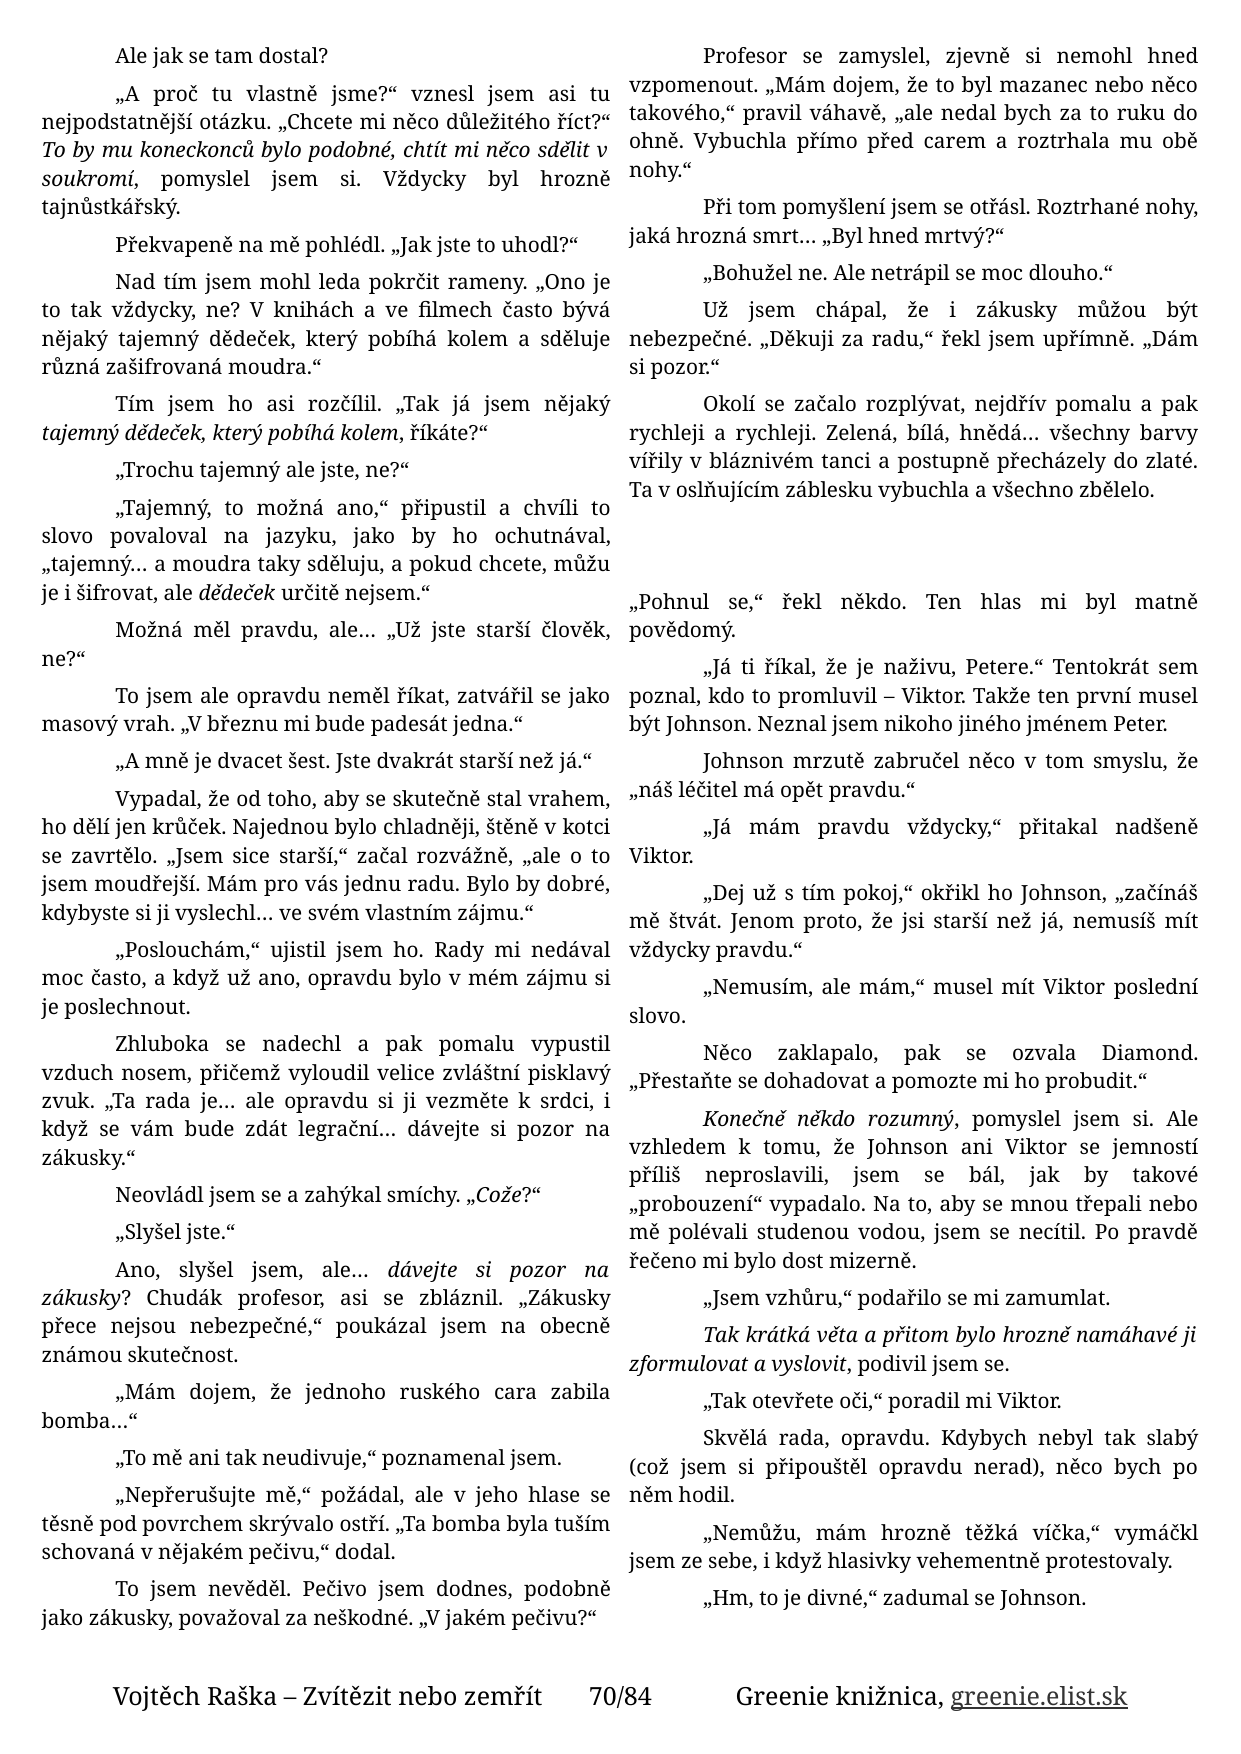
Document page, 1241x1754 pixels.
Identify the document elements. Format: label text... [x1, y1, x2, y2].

text Tak krátká věta a přitom bylo hrozně namáhavé ji zformulovat a vyslovit, podivil jsem se. [629, 1321, 1199, 1377]
text „Mám dojem, že jednoho ruského cara zabila bomba…“ [41, 1377, 611, 1434]
text „Nemůžu, mám hrozně těžká víčka,“ vymáčkl jsem ze sebe, i když hlasivky vehementně protestovaly. [629, 1518, 1199, 1574]
text „Poslouchám,“ ujistil jsem ho. Rady mi nedával moc často, a když už ano, opravdu bylo v mém zájmu si je poslechnout. [41, 935, 611, 1020]
text Vypadal, že od toho, aby se skutečně stal vrahem, ho dělí jen krůček. Najednou bylo chladněji, štěně v kotci se zavrtělo. „Jsem sice starší,“ začal rozvážně, „ale o to jsem moudřejší. Mám pro vás jednu radu. Bylo by dobré, kdybyste si ji vyslechl… ve svém vlastním zájmu.“ [41, 784, 611, 926]
text Něco zaklapalo, pak se ozvala Diamond. „Přestaňte se dohadovat a pomozte mi ho probudit.“ [629, 1038, 1199, 1095]
text „Pohnul se,“ řekl někdo. Ten hlas mi byl matně povědomý. [629, 587, 1199, 644]
text „Já ti říkal, že je naživu, Petere.“ Tentokrát sem poznal, kdo to promluvil – Viktor. Takže ten první musel být Johnson. Neznal jsem nikoho jiného jménem Peter. [629, 652, 1199, 738]
text Profesor se zamyslel, zjevně si nemohl hned vzpomenout. „Mám dojem, že to byl mazanec nebo něco takového,“ pravil váhavě, „ale nedal bych za to ruku do ohně. Vybuchla přímo před carem a roztrhala mu obě nohy.“ [629, 41, 1199, 183]
text Ale jak se tam dostal? [41, 41, 611, 70]
text Možná měl pravdu, ale… „Už jste starší člověk, ne?“ [41, 615, 611, 672]
text „Hm, to je divné,“ zadumal se Johnson. [629, 1583, 1199, 1612]
text Tím jsem ho asi rozčílil. „Tak já jsem nějaký tajemný dědeček, který pobíhá kolem, říkáte?“ [41, 389, 611, 446]
text To jsem nevěděl. Pečivo jsem dodnes, podobně jako zákusky, považoval za neškodné. „V jakém pečivu?“ [41, 1574, 611, 1631]
text „Já mám pravdu vždycky,“ přitakal nadšeně Viktor. [629, 812, 1199, 869]
text Zhluboka se nadechl a pak pomalu vypustil vzduch nosem, přičemž vyloudil velice zvláštní pisklavý zvuk. „Ta rada je… ale opravdu si ji vezměte k srdci, i když se vám bude zdát legrační… dávejte si pozor na zákusky.“ [41, 1029, 611, 1171]
text Překvapeně na mě pohlédl. „Jak jste to uhodl?“ [41, 230, 611, 258]
text To jsem ale opravdu neměl říkat, zatvářil se jako masový vrah. „V březnu mi bude padesát jedna.“ [41, 681, 611, 738]
text „Dej už s tím pokoj,“ okřikl ho Johnson, „začínáš mě štvát. Jenom proto, že jsi starší než já, nemusíš mít vždycky pravdu.“ [629, 878, 1199, 963]
text „Nepřerušujte mě,“ požádal, ale v jeho hlase se těsně pod povrchem skrývalo ostří. „Ta bomba byla tuším schovaná v nějakém pečivu,“ dodal. [41, 1480, 611, 1566]
text „To mě ani tak neudivuje,“ poznamenal jsem. [41, 1443, 611, 1472]
text Okolí se začalo rozplývat, nejdřív pomalu a pak rychleji a rychleji. Zelená, bílá, hnědá… všechny barvy vířily v bláznivém tanci a postupně přecházely do zlaté. Ta v oslňujícím záblesku vybuchla a všechno zbělelo. [629, 389, 1199, 503]
text „Tajemný, to možná ano,“ připustil a chvíli to slovo povaloval na jazyku, jako by ho ochutnával, „tajemný… a moudra taky sděluju, a pokud chcete, můžu je i šifrovat, ale dědeček určitě nejsem.“ [41, 493, 611, 606]
text „Jsem vzhůru,“ podařilo se mi zamumlat. [629, 1283, 1199, 1312]
text Už jsem chápal, že i zákusky můžou být nebezpečné. „Děkuji za radu,“ řekl jsem upřímně. „Dám si pozor.“ [629, 295, 1199, 381]
text „Nemusím, ale mám,“ musel mít Viktor poslední slovo. [629, 972, 1199, 1029]
text Johnson mrzutě zabručel něco v tom smyslu, že „náš léčitel má opět pravdu.“ [629, 747, 1199, 803]
text „Tak otevřete oči,“ poradil mi Viktor. [629, 1386, 1199, 1415]
text „A proč tu vlastně jsme?“ vznesl jsem asi tu nejpodstatnější otázku. „Chcete mi něco důležitého říct?“ To by mu koneckonců bylo podobné, chtít mi něco sdělit v soukromí, pomyslel jsem si. Vždycky byl hrozně tajnůstkářský. [41, 79, 611, 221]
text Konečně někdo rozumný, pomyslel jsem si. Ale vzhledem k tomu, že Johnson ani Viktor se jemností příliš neproslavili, jsem se bál, jak by takové „probouzení“ vypadalo. Na to, aby se mnou třepali nebo mě polévali studenou vodou, jsem se necítil. Po pravdě řečeno mi bylo dost mizerně. [629, 1104, 1199, 1274]
text „Slyšel jste.“ [41, 1217, 611, 1246]
text Skvělá rada, opravdu. Kdybych nebyl tak slabý (což jsem si připouštěl opravdu nerad), něco bych po něm hodil. [629, 1423, 1199, 1509]
text Při tom pomyšlení jsem se otřásl. Roztrhané nohy, jaká hrozná smrt… „Byl hned mrtvý?“ [629, 192, 1199, 249]
text „Bohužel ne. Ale netrápil se moc dlouho.“ [629, 258, 1199, 287]
text „Trochu tajemný ale jste, ne?“ [41, 455, 611, 484]
text Ano, slyšel jsem, ale… dávejte si pozor na zákusky? Chudák profesor, asi se zbláznil. „Zákusky přece nejsou nebezpečné,“ poukázal jsem na obecně známou skutečnost. [41, 1255, 611, 1368]
text Nad tím jsem mohl leda pokrčit rameny. „Ono je to tak vždycky, ne? V knihách a ve filmech často bývá nějaký tajemný dědeček, který pobíhá kolem a sděluje různá zašifrovaná moudra.“ [41, 267, 611, 381]
text „A mně je dvacet šest. Jste dvakrát starší než já.“ [41, 747, 611, 775]
text Neovládl jsem se a zahýkal smíchy. „Cože?“ [41, 1180, 611, 1209]
